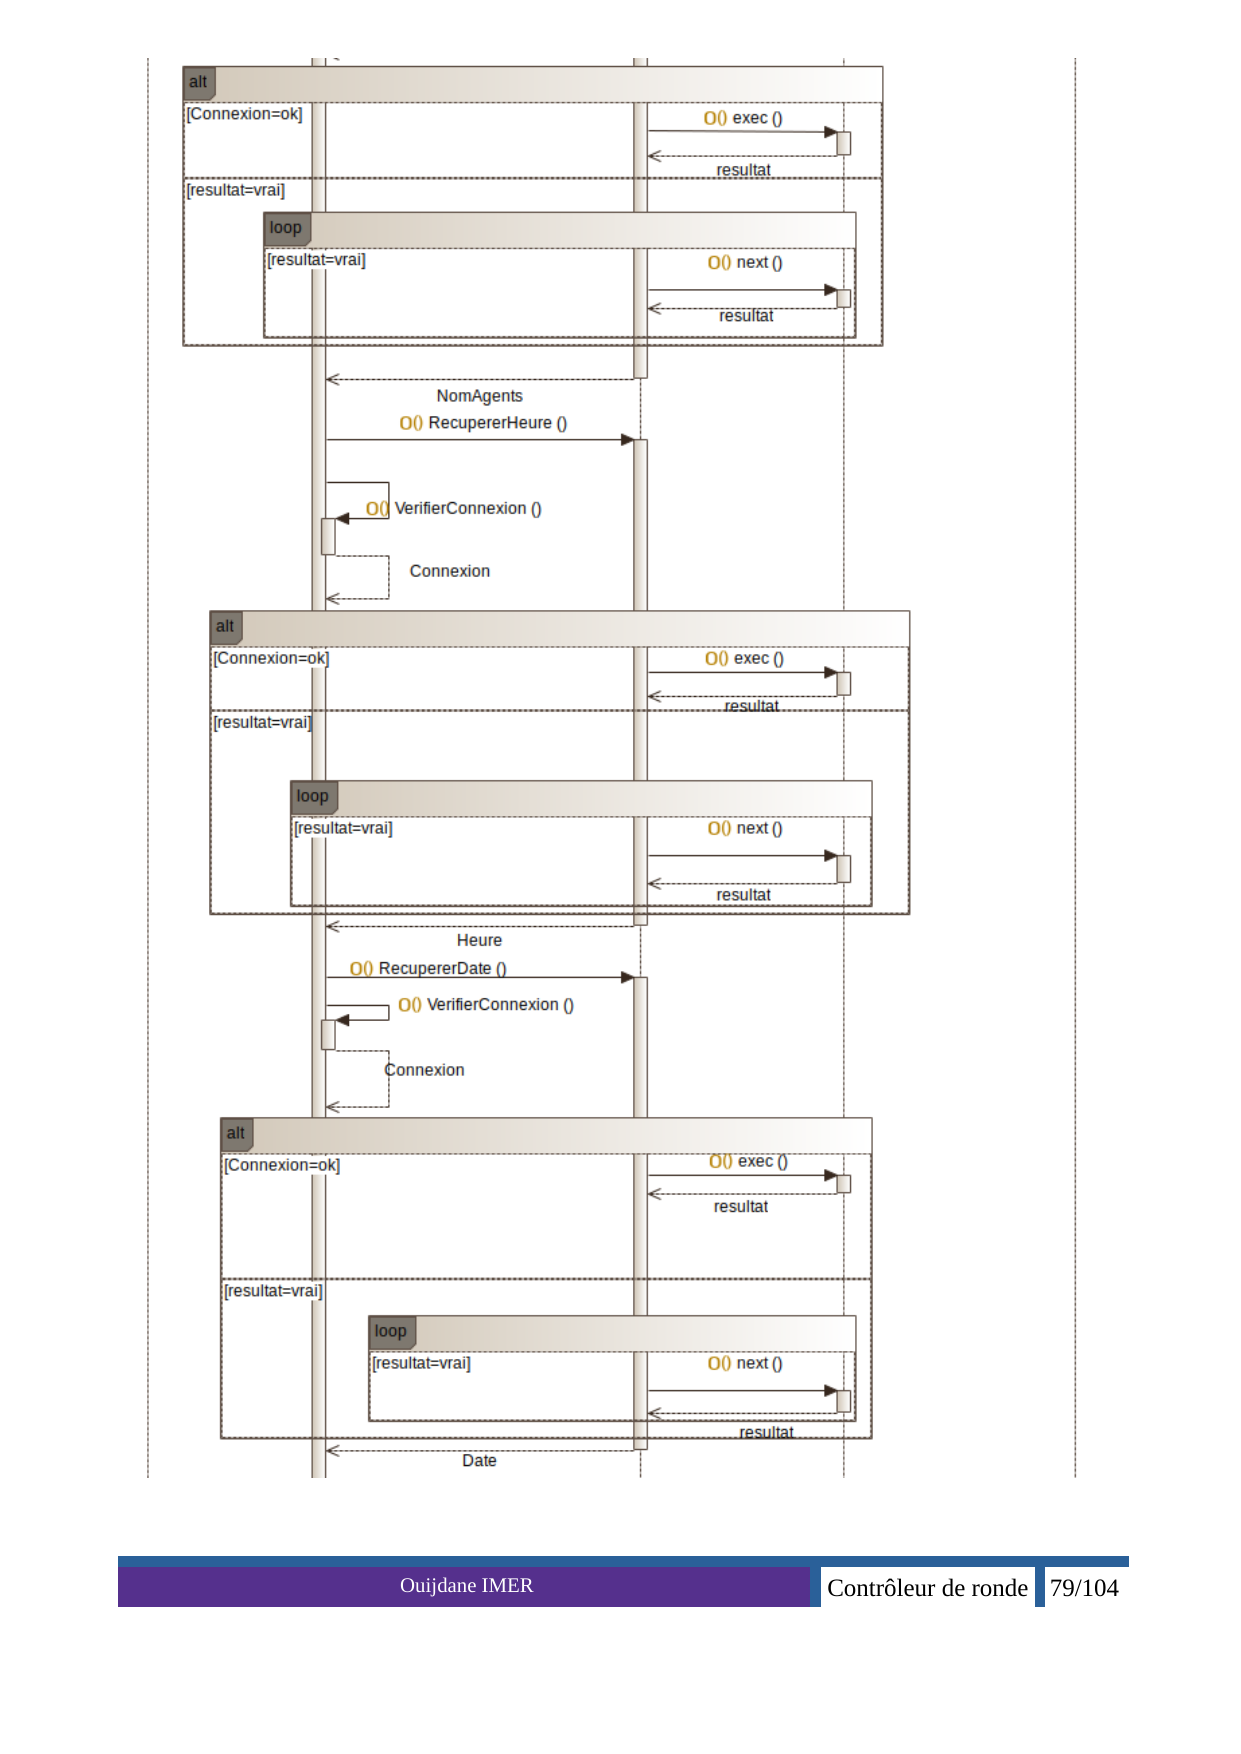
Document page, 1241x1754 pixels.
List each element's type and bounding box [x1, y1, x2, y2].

picture [29, 149, 1200, 1254]
